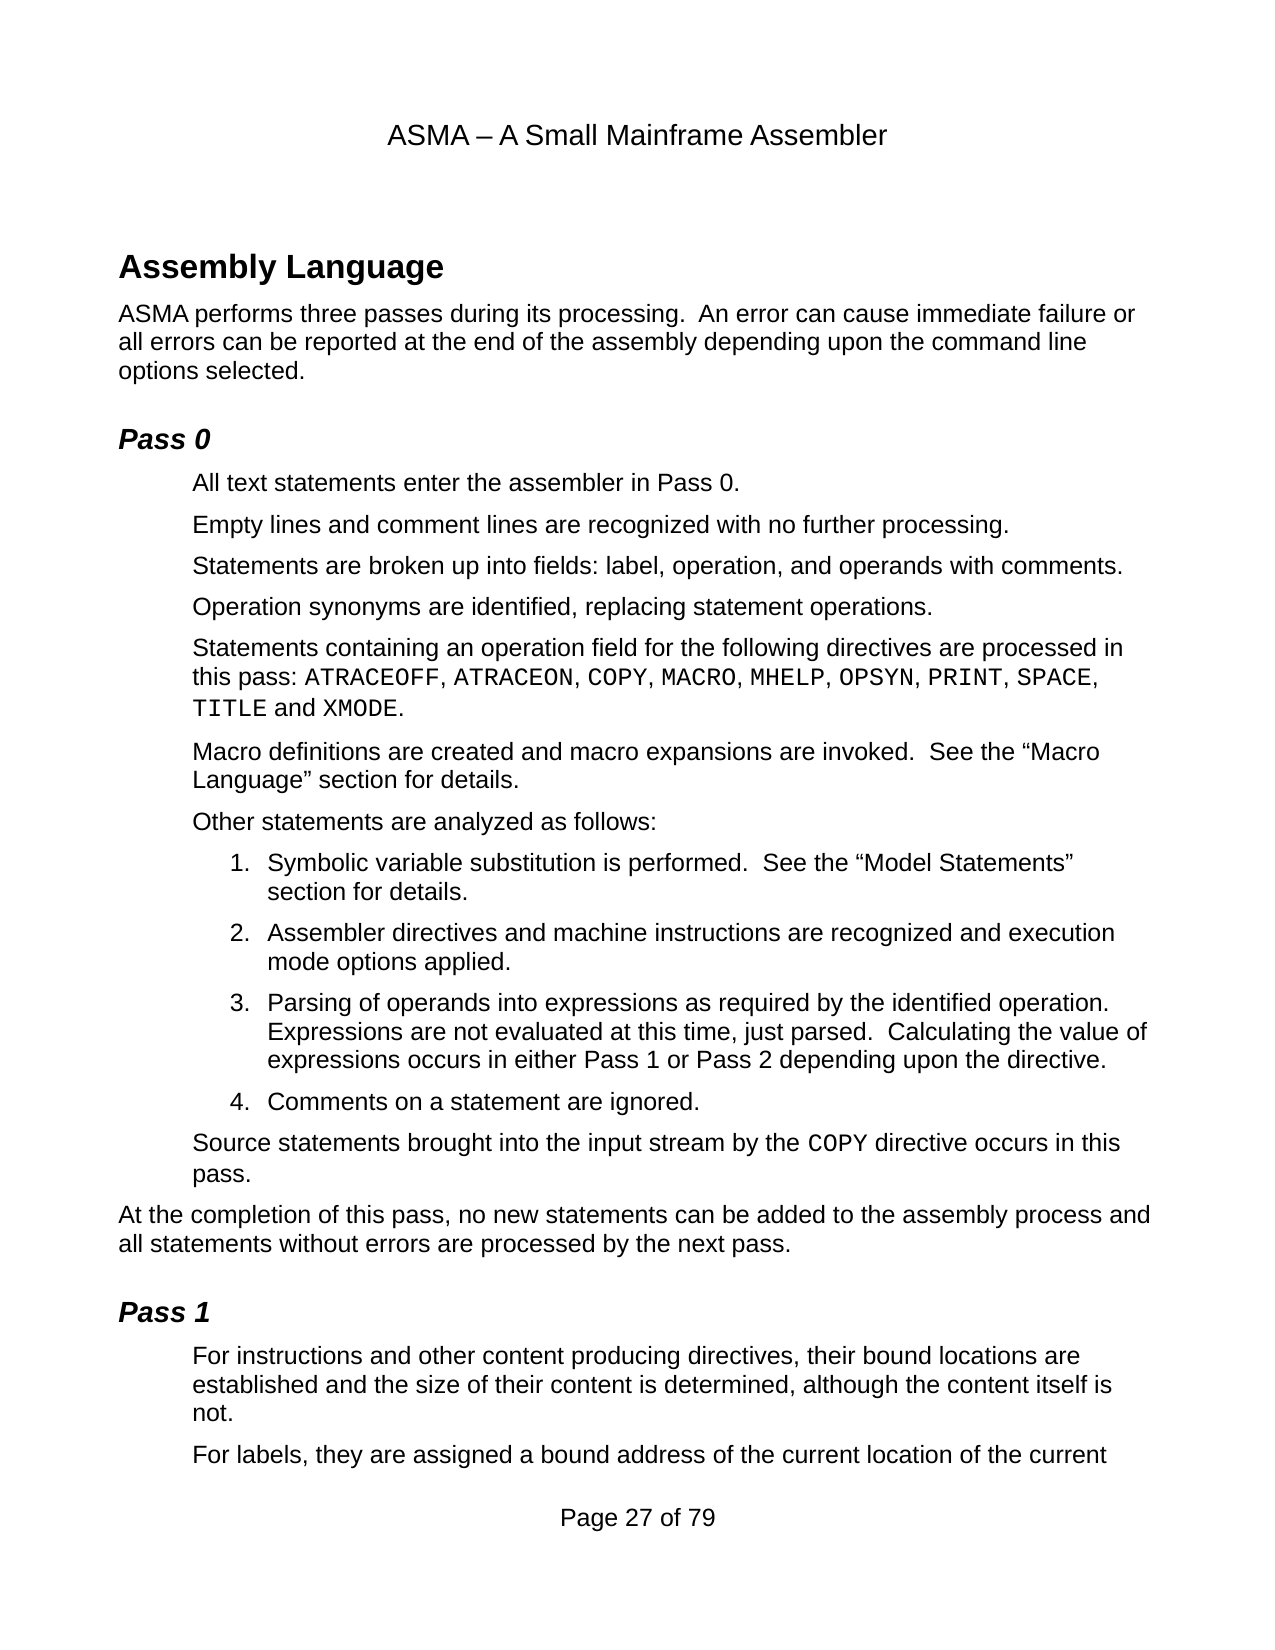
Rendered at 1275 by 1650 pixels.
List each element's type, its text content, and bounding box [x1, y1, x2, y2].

text Statements are broken up into fields: label, operation, and operands with comments. [192, 551, 1157, 579]
text All text statements enter the assembler in Pass 0. [192, 468, 1157, 497]
text Statements containing an operation field for the following directives are processed in this pass: ATRACEOFF, ATRACEON, COPY, MACRO, MHELP, OPSYN, PRINT, SPACE, TITLE and XMODE. [192, 633, 1157, 724]
text Source statements brought into the input stream by the COPY directive occurs in this pass. [192, 1128, 1157, 1187]
text Other statements are analyzed as follows: [192, 806, 1157, 835]
text Operation synonyms are identified, replacing statement operations. [192, 592, 1157, 621]
text For labels, they are assigned a bound address of the current location of the current [192, 1440, 1157, 1468]
subtitle Assembly Language [118, 247, 1157, 286]
text Macro definitions are created and macro expansions are invoked. See the “Macro Language” section for details. [192, 736, 1157, 794]
subtitle Pass 1 [118, 1295, 1157, 1328]
list Comments on a statement are ignored. [229, 1086, 1157, 1115]
list Symbolic variable substitution is performed. See the “Model Statements” section for details. [229, 848, 1157, 905]
text At the completion of this pass, no new statements can be added to the assembly process and all statements without errors are processed by the next pass. [118, 1200, 1157, 1257]
text ASMA performs three passes during its processing. An error can cause immediate failure or all errors can be reported at the end of the assembly depending upon the command line options selected. [118, 298, 1157, 385]
list Assembler directives and machine instructions are recognized and execution mode options applied. [229, 918, 1157, 975]
text Empty lines and comment lines are recognized with no further processing. [192, 509, 1157, 538]
text For instructions and other content producing directives, their bound locations are established and the size of their content is determined, although the content itself is not. [192, 1341, 1157, 1427]
list Parsing of operands into expressions as required by the identified operation. Expressions are not evaluated at this time, just parsed. Calculating the value of expressions occurs in either Pass 1 or Pass 2 depending upon the directive. [229, 988, 1157, 1074]
subtitle Pass 0 [118, 422, 1157, 456]
